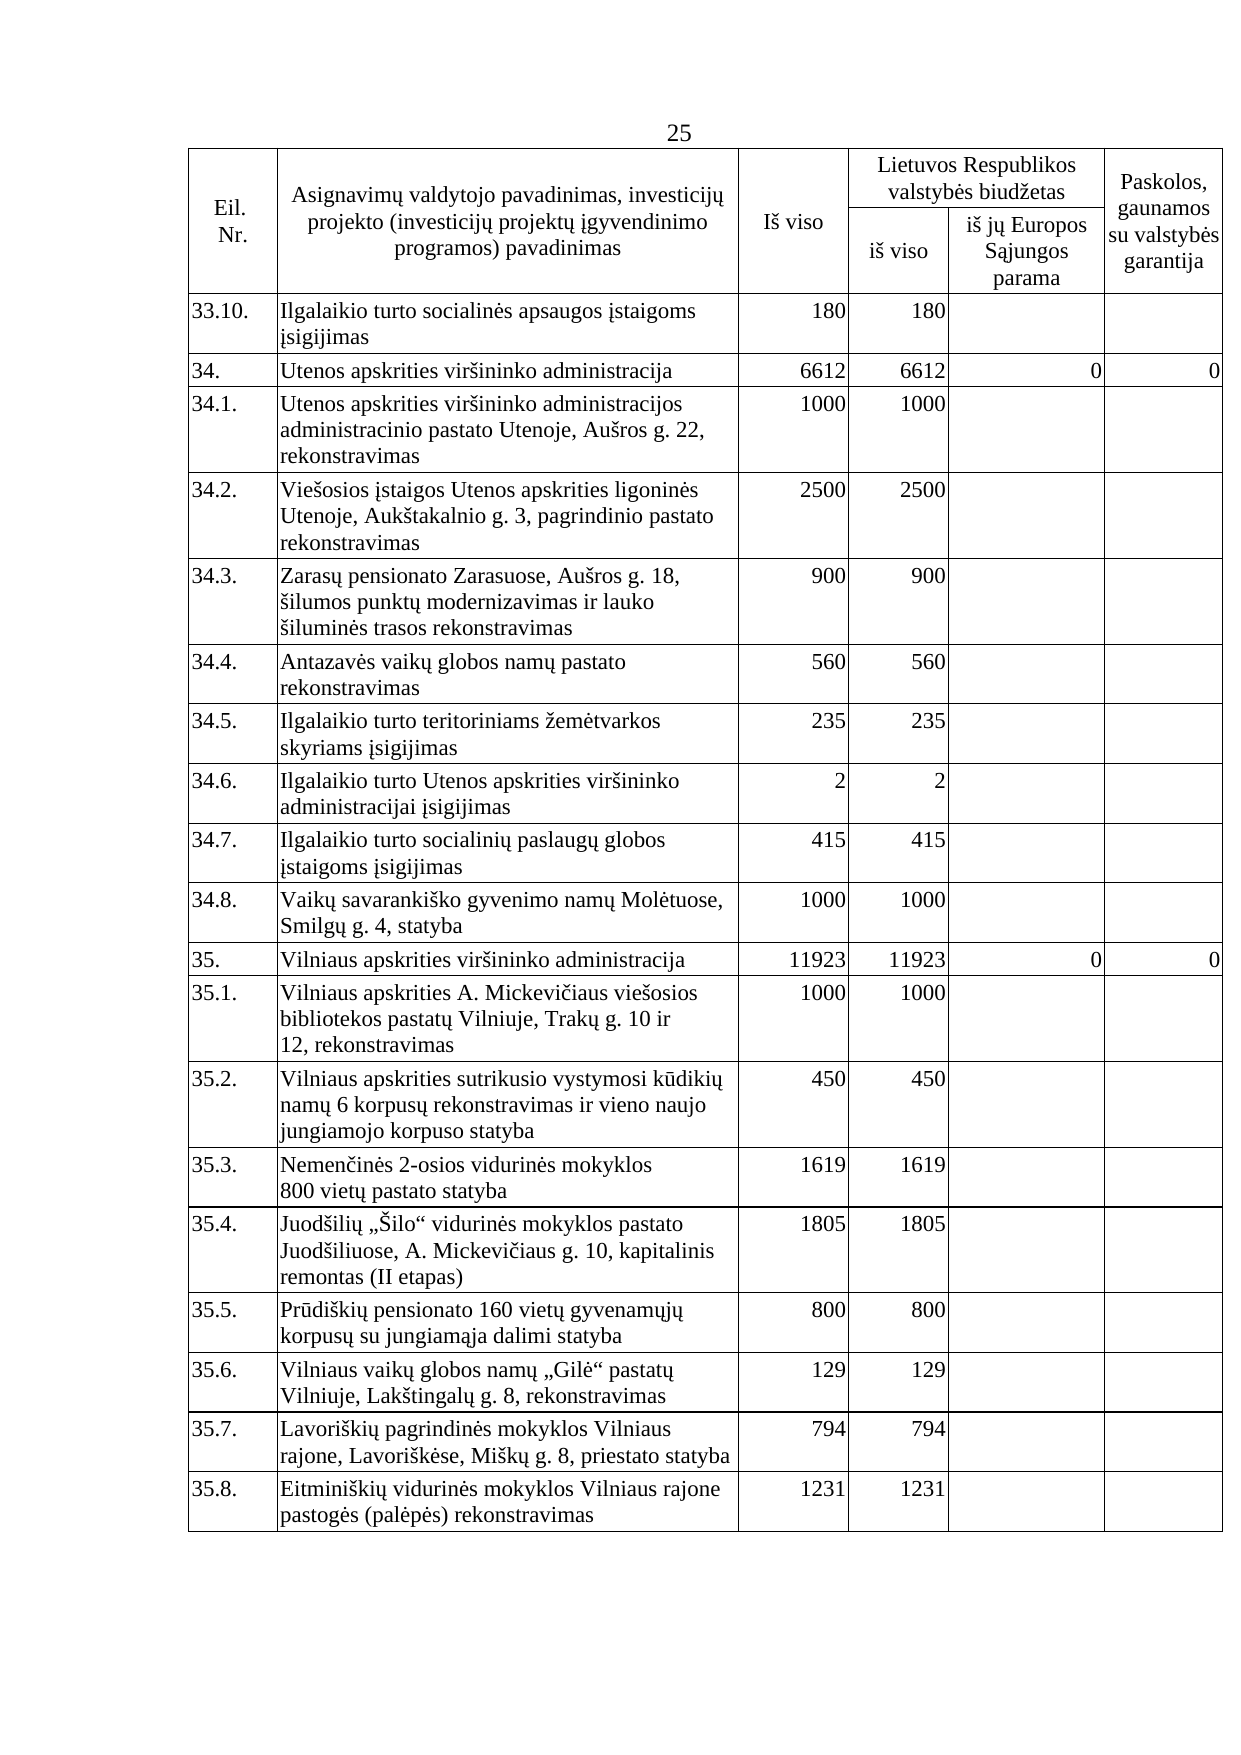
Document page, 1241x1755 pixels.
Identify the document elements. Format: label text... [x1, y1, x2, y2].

table_cell 34.3. [189, 559, 277, 644]
table_cell [1105, 645, 1222, 703]
table_cell Antazavės vaikų globos namų pastato rekonstravimas [278, 645, 738, 703]
table_cell 1805 [739, 1208, 848, 1292]
table_cell 800 [739, 1293, 848, 1352]
table_cell [1105, 976, 1222, 1061]
table_header Lietuvos Respublikos valstybės biudžetas [849, 149, 1104, 207]
table_cell [1105, 1353, 1222, 1411]
table_cell 1000 [739, 387, 848, 472]
table_cell 35.4. [189, 1208, 277, 1292]
table_cell [1105, 294, 1222, 353]
table_cell 560 [849, 645, 948, 703]
table_cell [949, 1353, 1104, 1411]
table_cell [949, 387, 1104, 472]
table_cell 129 [849, 1353, 948, 1411]
table_cell 35.8. [189, 1472, 277, 1531]
table_cell [949, 824, 1104, 882]
table_cell iš viso [849, 208, 948, 293]
table_cell 1000 [849, 883, 948, 942]
table_cell [949, 1413, 1104, 1471]
table_cell 35. [189, 943, 277, 975]
table_cell Utenos apskrities viršininko administracijos administracinio pastato Utenoje, Aušros g. 22, rekonstravimas [278, 387, 738, 472]
table_cell 2500 [849, 473, 948, 558]
table_cell 900 [739, 559, 848, 644]
table_cell [949, 764, 1104, 822]
table_cell 0 [1105, 943, 1222, 975]
table_cell Ilgalaikio turto Utenos apskrities viršininko administracijai įsigijimas [278, 764, 738, 822]
table_cell Vilniaus apskrities viršininko administracija [278, 943, 738, 975]
table_cell 560 [739, 645, 848, 703]
table_cell Vilniaus apskrities A. Mickevičiaus viešosios bibliotekos pastatų Vilniuje, Trakų g. 10 ir 12, rekonstravimas [278, 976, 738, 1061]
table_header Iš viso [739, 149, 848, 293]
table_cell [949, 645, 1104, 703]
table_cell 35.1. [189, 976, 277, 1061]
table_cell 6612 [849, 354, 948, 386]
table_cell [1105, 1472, 1222, 1531]
table_cell Ilgalaikio turto socialinės apsaugos įstaigoms įsigijimas [278, 294, 738, 353]
table_cell [1105, 1413, 1222, 1471]
table_cell Nemenčinės 2-osios vidurinės mokyklos 800 vietų pastato statyba [278, 1148, 738, 1206]
table_cell 794 [739, 1413, 848, 1471]
table_cell 0 [949, 354, 1104, 386]
table_cell 800 [849, 1293, 948, 1352]
table_cell [1105, 883, 1222, 942]
table_cell [949, 473, 1104, 558]
table_cell 11923 [849, 943, 948, 975]
table_cell 450 [739, 1062, 848, 1147]
table_cell 1231 [739, 1472, 848, 1531]
table_cell Prūdiškių pensionato 160 vietų gyvenamųjų korpusų su jungiamąja dalimi statyba [278, 1293, 738, 1352]
table_cell 1000 [739, 976, 848, 1061]
table_cell [1105, 704, 1222, 763]
table_cell [1105, 1148, 1222, 1206]
table_cell [949, 1208, 1104, 1292]
table_cell [1105, 387, 1222, 472]
table_cell Eitminiškių vidurinės mokyklos Vilniaus rajone pastogės (palėpės) rekonstravimas [278, 1472, 738, 1531]
table_cell [949, 1472, 1104, 1531]
table_cell 34.7. [189, 824, 277, 882]
table_cell Utenos apskrities viršininko administracija [278, 354, 738, 386]
table_cell [949, 559, 1104, 644]
table_header Eil. Nr. [189, 149, 277, 293]
table_cell [1105, 473, 1222, 558]
table_cell Viešosios įstaigos Utenos apskrities ligoninės Utenoje, Aukštakalnio g. 3, pagrindinio pastato rekonstravimas [278, 473, 738, 558]
table_cell [1105, 824, 1222, 882]
table_cell 6612 [739, 354, 848, 386]
table_cell 34.5. [189, 704, 277, 763]
table_cell 1000 [849, 976, 948, 1061]
table_cell 415 [739, 824, 848, 882]
table_cell 1805 [849, 1208, 948, 1292]
table_cell 900 [849, 559, 948, 644]
table_cell Vilniaus vaikų globos namų „Gilė“ pastatų Vilniuje, Lakštingalų g. 8, rekonstravimas [278, 1353, 738, 1411]
table_cell [949, 1293, 1104, 1352]
table_cell Lavoriškių pagrindinės mokyklos Vilniaus rajone, Lavoriškėse, Miškų g. 8, priestato statyba [278, 1413, 738, 1471]
table_cell 35.5. [189, 1293, 277, 1352]
table_cell 35.7. [189, 1413, 277, 1471]
table_cell [1105, 1062, 1222, 1147]
table_cell Ilgalaikio turto socialinių paslaugų globos įstaigoms įsigijimas [278, 824, 738, 882]
table_cell 34.6. [189, 764, 277, 822]
table_cell [949, 704, 1104, 763]
table_cell Vilniaus apskrities sutrikusio vystymosi kūdikių namų 6 korpusų rekonstravimas ir vieno naujo jungiamojo korpuso statyba [278, 1062, 738, 1147]
table_cell [1105, 1293, 1222, 1352]
table_cell 34.1. [189, 387, 277, 472]
table_cell 1000 [849, 387, 948, 472]
table_cell 34.2. [189, 473, 277, 558]
table_cell 415 [849, 824, 948, 882]
table_cell 35.6. [189, 1353, 277, 1411]
table_cell 235 [739, 704, 848, 763]
table_cell 794 [849, 1413, 948, 1471]
table_cell 35.3. [189, 1148, 277, 1206]
table_cell [949, 883, 1104, 942]
table_cell [949, 1148, 1104, 1206]
table_cell [1105, 559, 1222, 644]
table_cell 2 [849, 764, 948, 822]
table_cell 11923 [739, 943, 848, 975]
table_cell 35.2. [189, 1062, 277, 1147]
table_cell 34. [189, 354, 277, 386]
table_cell iš jų Europos Sąjungos parama [949, 208, 1104, 293]
table_cell 180 [849, 294, 948, 353]
table_cell 33.10. [189, 294, 277, 353]
table_cell Zarasų pensionato Zarasuose, Aušros g. 18, šilumos punktų modernizavimas ir lauko šiluminės trasos rekonstravimas [278, 559, 738, 644]
table_cell 180 [739, 294, 848, 353]
table_cell [949, 976, 1104, 1061]
table_cell [949, 294, 1104, 353]
table_cell [949, 1062, 1104, 1147]
table_cell 129 [739, 1353, 848, 1411]
table_cell 1619 [739, 1148, 848, 1206]
table_cell 1619 [849, 1148, 948, 1206]
table_cell 34.4. [189, 645, 277, 703]
table_cell 2500 [739, 473, 848, 558]
table_header Asignavimų valdytojo pavadinimas, investicijų projekto (investicijų projektų įgyvendinimo programos) pavadinimas [278, 149, 738, 293]
table_cell 0 [1105, 354, 1222, 386]
table_cell 34.8. [189, 883, 277, 942]
table_cell 1231 [849, 1472, 948, 1531]
table_cell Vaikų savarankiško gyvenimo namų Molėtuose, Smilgų g. 4, statyba [278, 883, 738, 942]
table_cell 1000 [739, 883, 848, 942]
table_header Paskolos, gaunamos su valstybės garantija [1105, 149, 1222, 293]
table_cell [1105, 1208, 1222, 1292]
table_cell Juodšilių „Šilo“ vidurinės mokyklos pastato Juodšiliuose, A. Mickevičiaus g. 10, kapitalinis remontas (II etapas) [278, 1208, 738, 1292]
table_cell 450 [849, 1062, 948, 1147]
table_cell 2 [739, 764, 848, 822]
table_cell 235 [849, 704, 948, 763]
table_cell [1105, 764, 1222, 822]
table_cell Ilgalaikio turto teritoriniams žemėtvarkos skyriams įsigijimas [278, 704, 738, 763]
table_cell 0 [949, 943, 1104, 975]
